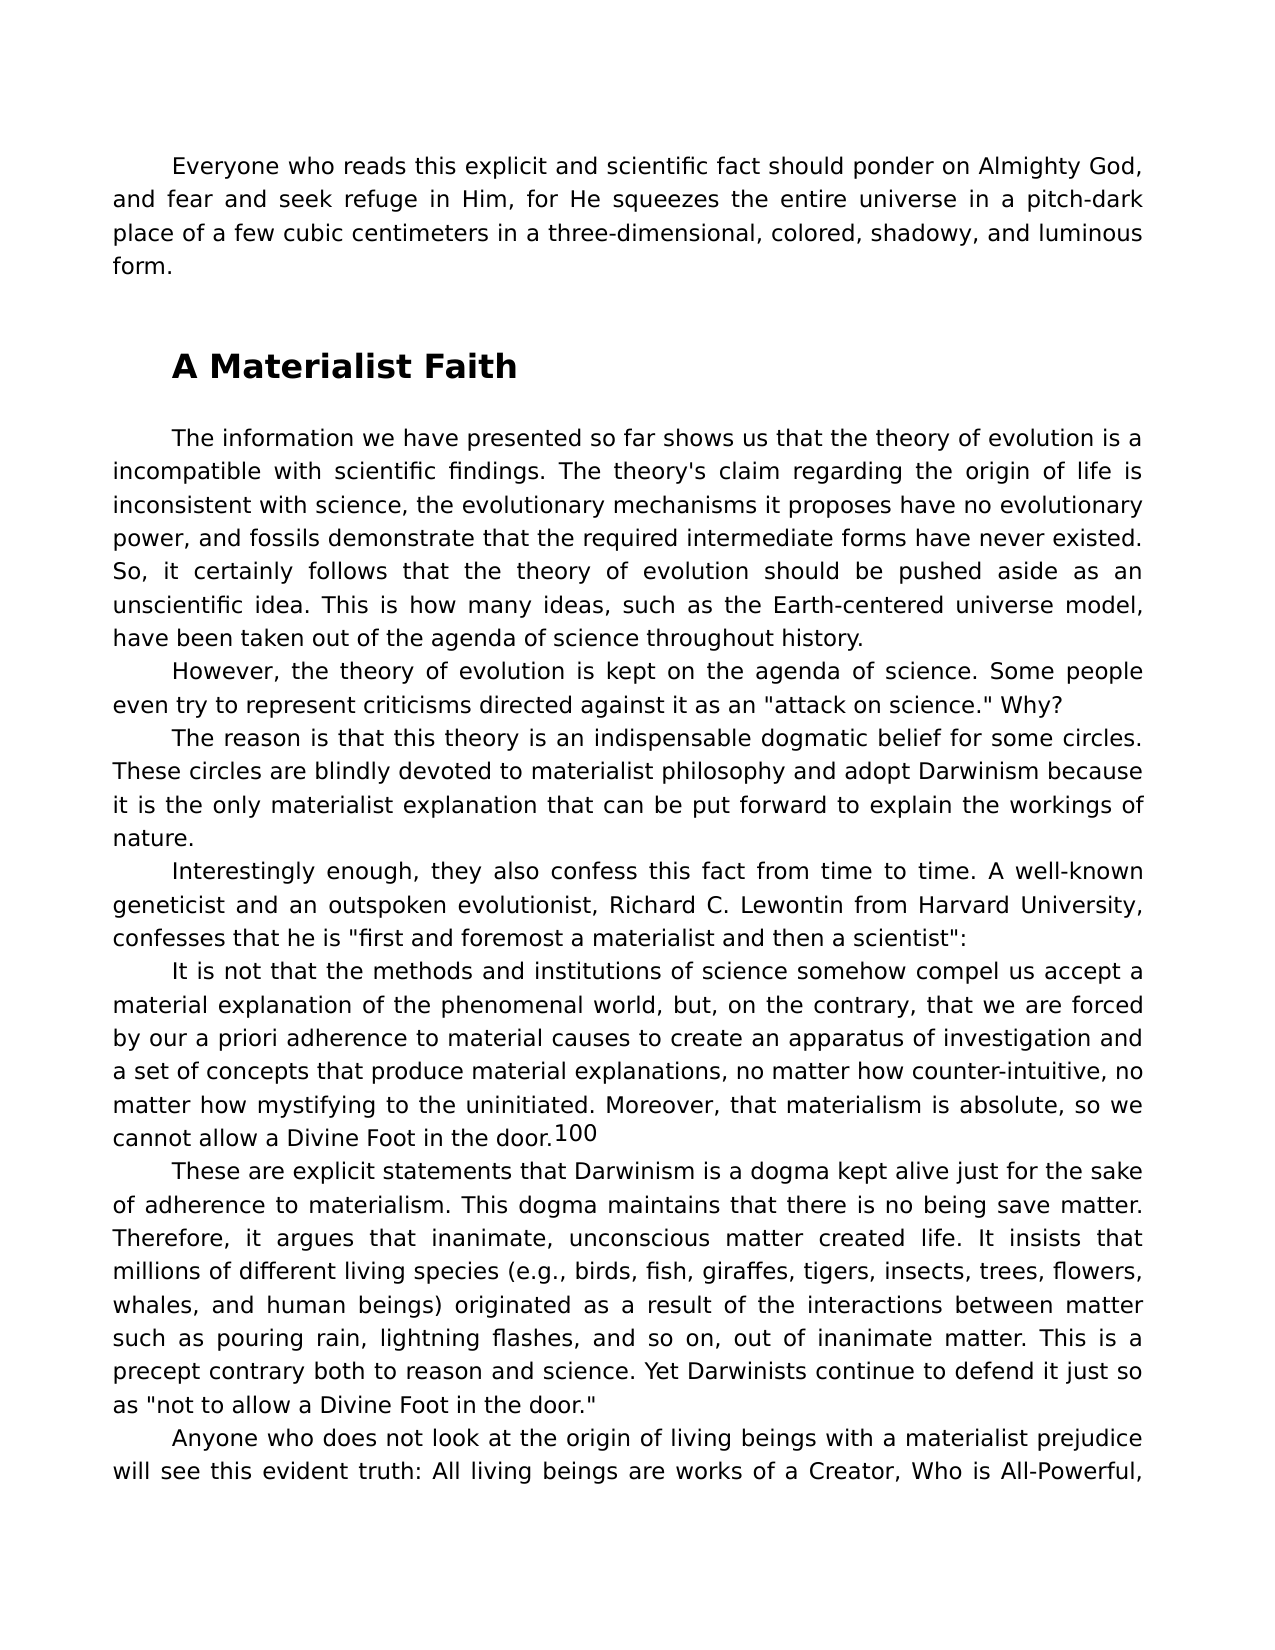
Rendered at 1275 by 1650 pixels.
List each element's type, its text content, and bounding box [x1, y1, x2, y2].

text Anyone who does not look at the origin of living beings with a materialist prejudice will see this evident truth: All living beings are works of a Creator, Who is All-Powerful, [112, 1420, 1145, 1486]
text These are explicit statements that Darwinism is a dogma kept alive just for the sake of adherence to materialism. This dogma maintains that there is no being save matter. Therefore, it argues that inanimate, unconscious matter created life. It insists that millions of different living species (e.g., birds, fish, giraffes, tigers, insects, trees, flowers, whales, and human beings) originated as a result of the interactions between matter such as pouring rain, lightning flashes, and so on, out of inanimate matter. This is a precept contrary both to reason and science. Yet Darwinists continue to defend it just so as "not to allow a Divine Foot in the door." [112, 1153, 1145, 1420]
text However, the theory of evolution is kept on the agenda of science. Some people even try to represent criticisms directed against it as an "attack on science." Why? [112, 653, 1145, 720]
text It is not that the methods and institutions of science somehow compel us accept a material explanation of the phenomenal world, but, on the contrary, that we are forced by our a priori adherence to material causes to create an apparatus of investigation and a set of concepts that produce material explanations, no matter how counter-intuitive, no matter how mystifying to the uninitiated. Moreover, that materialism is absolute, so we cannot allow a Divine Foot in the door.100 [112, 953, 1145, 1153]
text The information we have presented so far shows us that the theory of evolution is a incompatible with scientific findings. The theory's claim regarding the origin of life is inconsistent with science, the evolutionary mechanisms it proposes have no evolutionary power, and fossils demonstrate that the required intermediate forms have never existed. So, it certainly follows that the theory of evolution should be pushed aside as an unscientific idea. This is how many ideas, such as the Earth-centered universe model, have been taken out of the agenda of science throughout history. [112, 420, 1145, 653]
text Interestingly enough, they also confess this fact from time to time. A well-known geneticist and an outspoken evolutionist, Richard C. Lewontin from Harvard University, confesses that he is "first and foremost a materialist and then a scientist": [112, 853, 1145, 953]
text The reason is that this theory is an indispensable dogmatic belief for some circles. These circles are blindly devoted to materialist philosophy and adopt Darwinism because it is the only materialist explanation that can be put forward to explain the workings of nature. [112, 720, 1145, 853]
text A Materialist Faith [112, 348, 1145, 386]
text Everyone who reads this explicit and scientific fact should ponder on Almighty God, and fear and seek refuge in Him, for He squeezes the entire universe in a pitch-dark place of a few cubic centimeters in a three-dimensional, colored, shadowy, and luminous form. [112, 148, 1145, 281]
